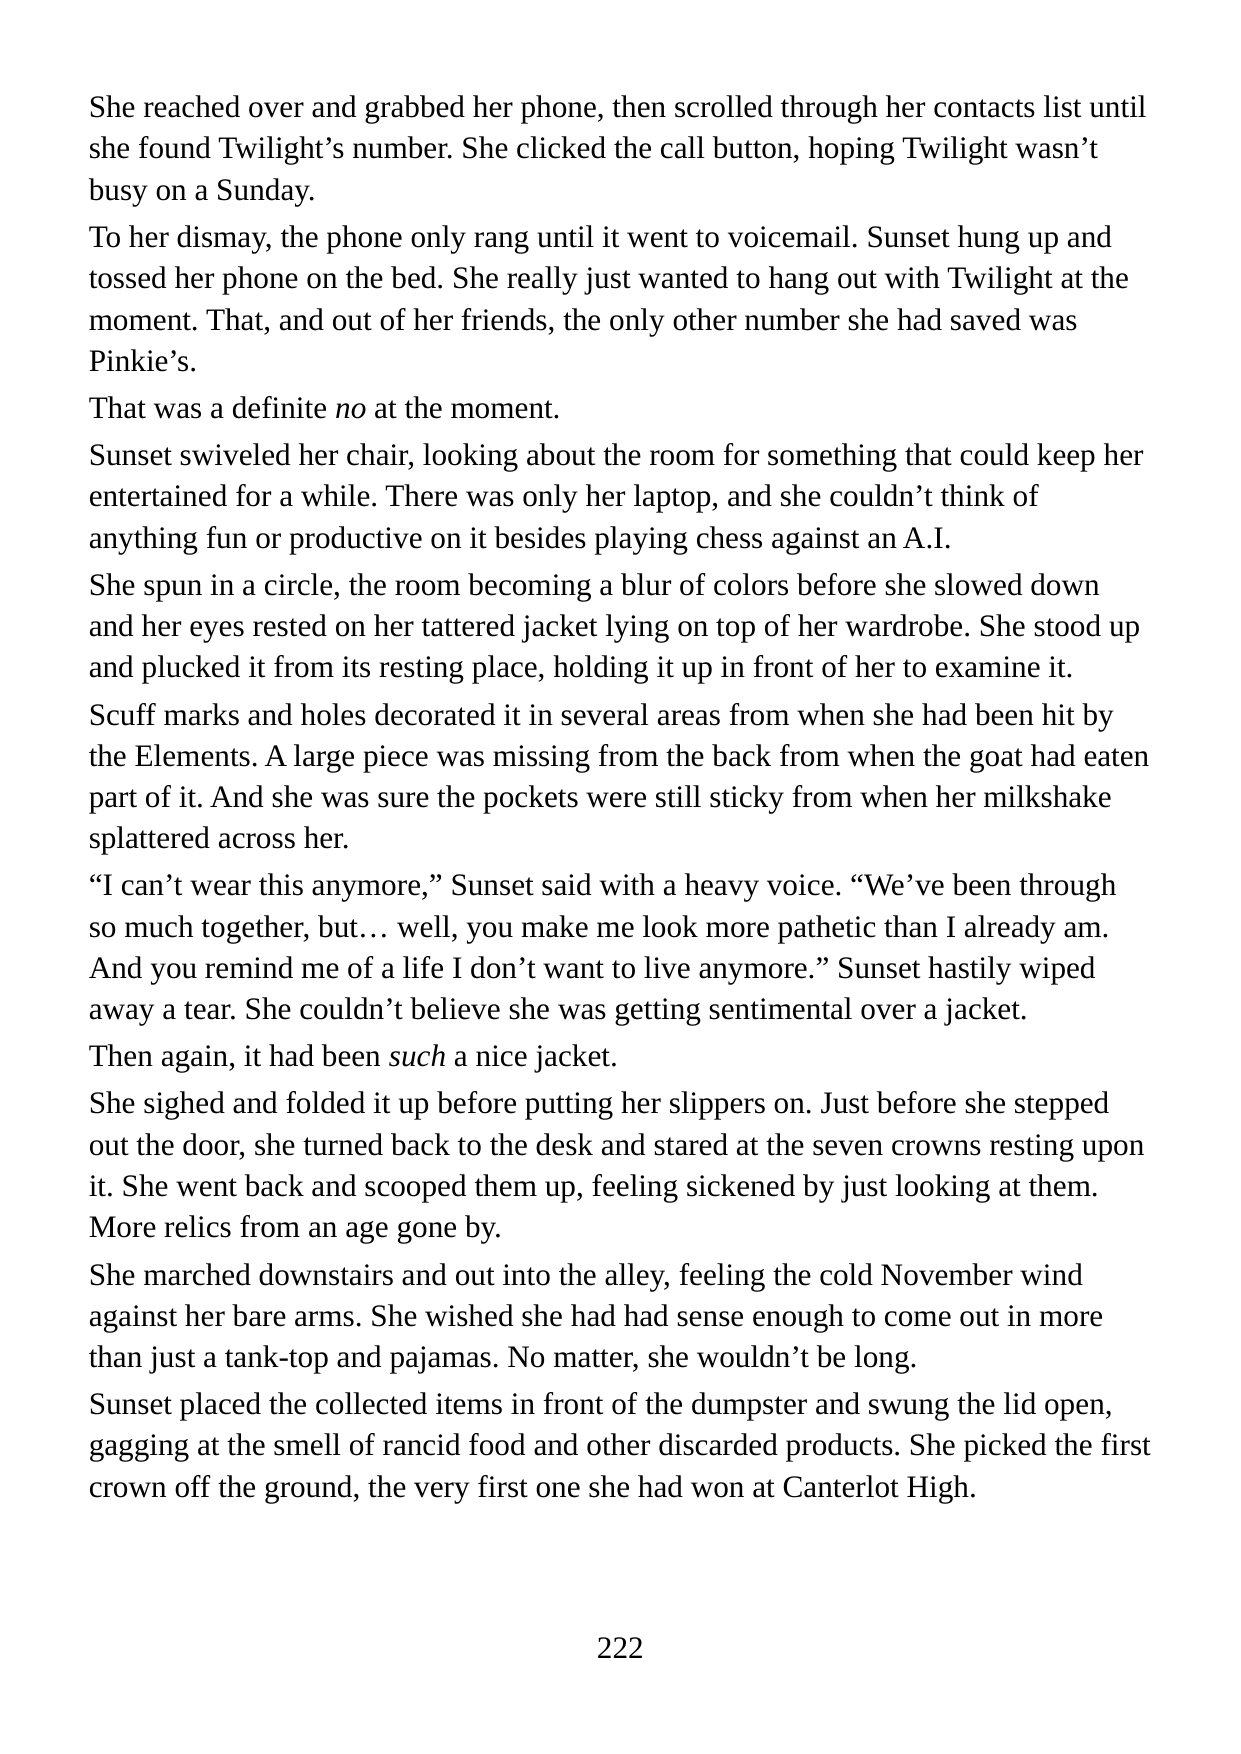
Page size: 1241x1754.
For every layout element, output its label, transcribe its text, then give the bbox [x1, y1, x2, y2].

text She marched downstairs and out into the alley, feeling the cold November wind against her bare arms. She wished she had had sense enough to come out in more than just a tank-top and pajamas. No matter, she wouldn’t be long. [88, 1256, 1152, 1374]
text Sunset swiveled her chair, looking about the room for something that could keep her entertained for a while. There was only her laptop, and she couldn’t think of anything fun or productive on it besides playing chess against an A.I. [88, 436, 1152, 555]
text To her dismay, the phone only rang until it went to voicemail. Sunset hung up and tossed her phone on the bed. She really just wanted to hang out with Twilight at the moment. That, and out of her friends, the only other number she had saved was Pinkie’s. [88, 218, 1152, 378]
text Sunset placed the collected items in front of the dumpster and swung the lid open, gagging at the smell of rancid food and other discarded products. She picked the first crown off the ground, the very first one she had won at Canterlot High. [88, 1385, 1152, 1504]
text She spun in a circle, the room becoming a blur of colors before she slowed down and her eyes rested on her tattered jacket lying on top of her wardrobe. She stood up and plucked it from its resting place, holding it up in front of her to examine it. [88, 566, 1152, 684]
text She reached over and grabbed her phone, then scrolled through her contacts list until she found Twilight’s number. She clicked the call button, hoping Twilight wasn’t busy on a Sunday. [88, 88, 1152, 207]
text “I can’t wear this anymore,” Sunset said with a heavy voice. “We’ve been through so much together, but… well, you make me look more pathetic than I already am. And you remind me of a life I don’t want to live anymore.” Sunset hastily wiped away a tear. She couldn’t believe she was getting sentimental over a jacket. [88, 867, 1152, 1026]
text Scuff marks and holes decorated it in several areas from when she had been hit by the Elements. A large piece was missing from the back from when the goat had eaten part of it. And she was sure the pockets were still sticky from when her milkshake splattered across her. [88, 696, 1152, 855]
text She sighed and folded it up before putting her slippers on. Just before she stepped out the door, she turned back to the desk and stared at the seven crowns resting upon it. She went back and scooped them up, feeling sickened by just looking at them. More relics from an age gone by. [88, 1085, 1152, 1244]
text That was a definite no at the moment. [88, 389, 1152, 425]
text Then again, it had been such a nice jacket. [88, 1038, 1152, 1073]
